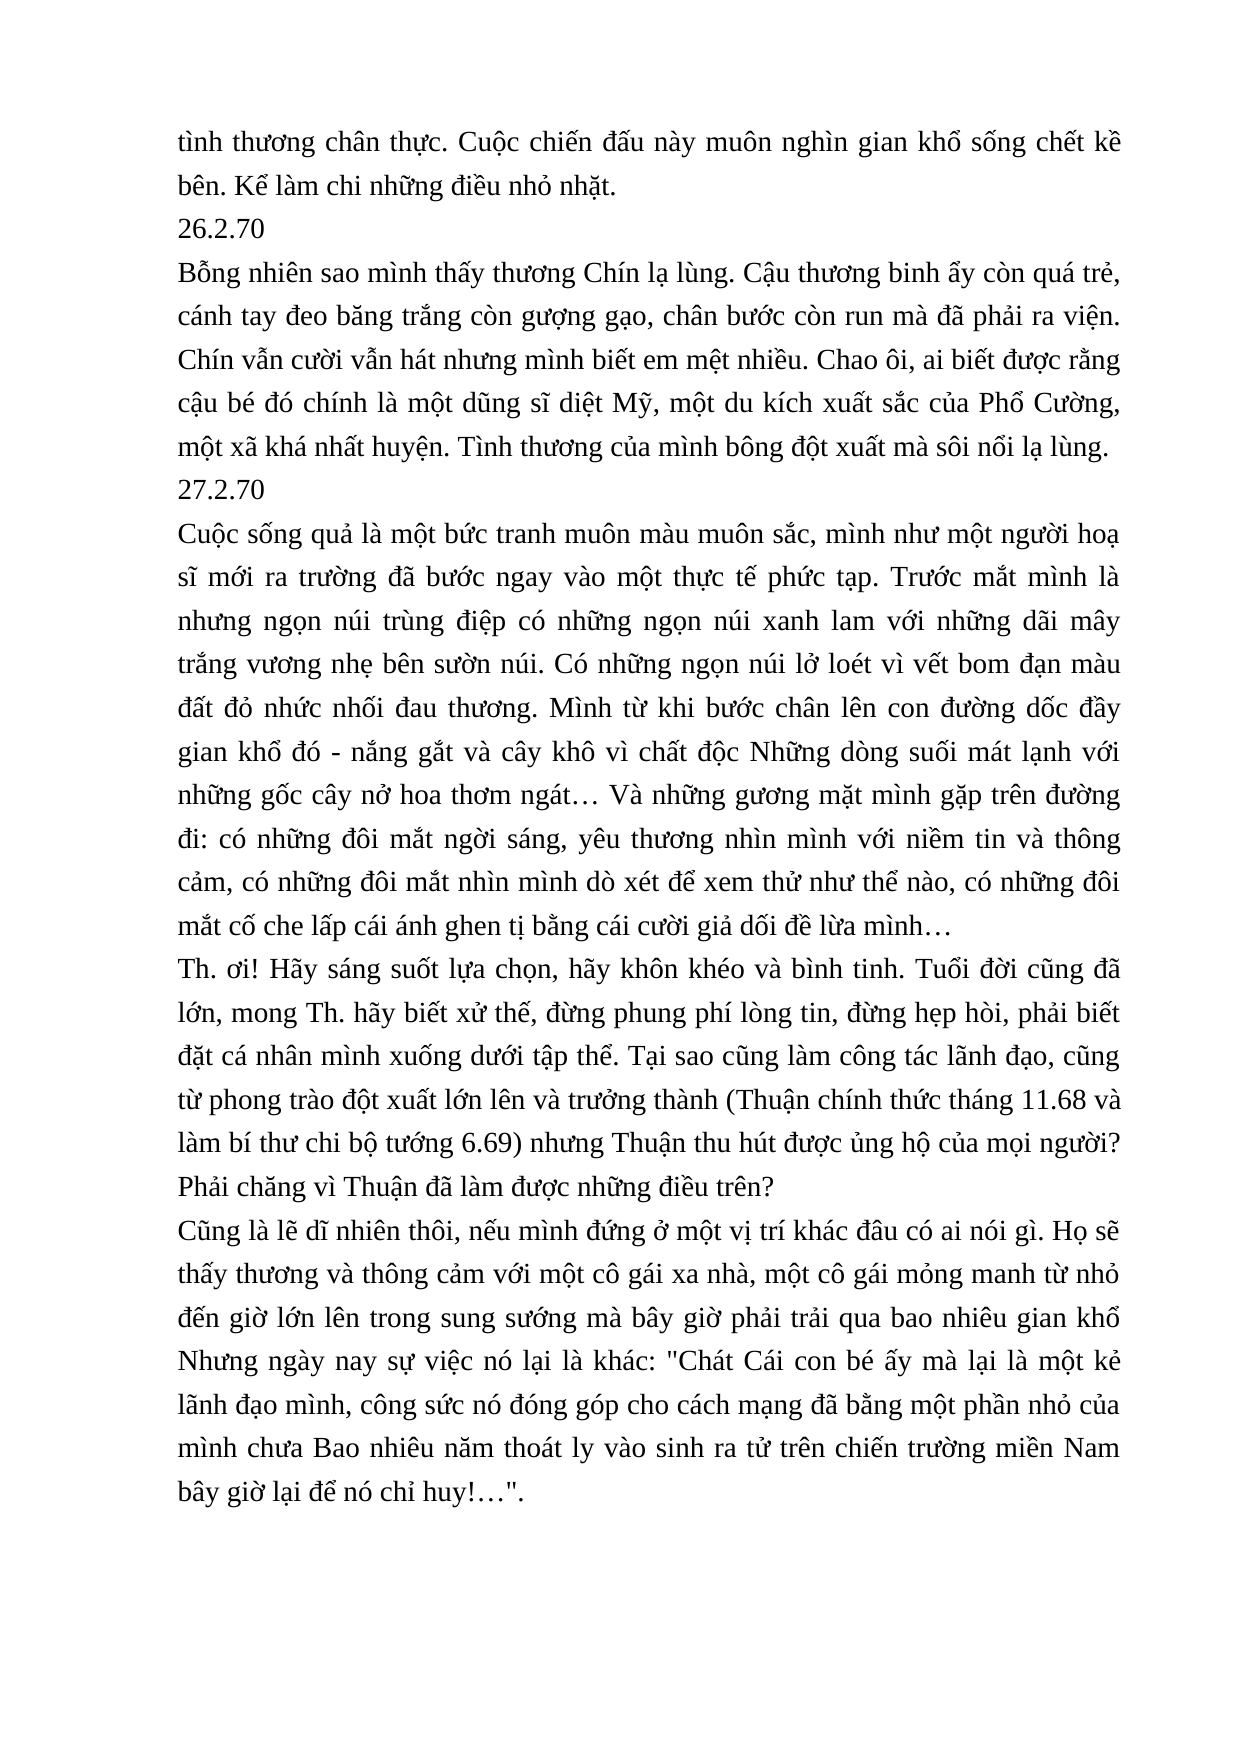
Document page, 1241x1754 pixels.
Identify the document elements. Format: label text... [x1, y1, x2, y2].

text 26.2.70 [177, 211, 1122, 245]
text Th. ơi! Hãy sáng suốt lựa chọn, hãy khôn khéo và bình tinh. Tuổi đời cũng đã lớn, mong Th. hãy biết xử thế, đừng phung phí lòng tin, đừng hẹp hòi, phải biết đặt cá nhân mình xuống dưới tập thể. Tại sao cũng làm công tác lãnh đạo, cũng từ phong trào đột xuất lớn lên và trưởng thành (Thuận chính thức tháng 11.68 và làm bí thư chi bộ tướng 6.69) nhưng Thuận thu hút được ủng hộ của mọi người? Phải chăng vì Thuận đã làm được những điều trên? [177, 951, 1122, 1203]
text tình thương chân thực. Cuộc chiến đấu này muôn nghìn gian khổ sống chết kề bên. Kể làm chi những điều nhỏ nhặt. [177, 124, 1122, 201]
text Cũng là lẽ dĩ nhiên thôi, nếu mình đứng ở một vị trí khác đâu có ai nói gì. Họ sẽ thấy thương và thông cảm với một cô gái xa nhà, một cô gái mỏng manh từ nhỏ đến giờ lớn lên trong sung sướng mà bây giờ phải trải qua bao nhiêu gian khổ Nhưng ngày nay sự việc nó lại là khác: "Chát Cái con bé ấy mà lại là một kẻ lãnh đạo mình, công sức nó đóng góp cho cách mạng đã bằng một phần nhỏ của mình chưa Bao nhiêu năm thoát ly vào sinh ra tử trên chiến trường miền Nam bây giờ lại để nó chỉ huy!…". [177, 1213, 1122, 1507]
text Bỗng nhiên sao mình thấy thương Chín lạ lùng. Cậu thương binh ẩy còn quá trẻ, cánh tay đeo băng trắng còn gượng gạo, chân bước còn run mà đã phải ra viện. Chín vẫn cười vẫn hát nhưng mình biết em mệt nhiều. Chao ôi, ai biết được rằng cậu bé đó chính là một dũng sĩ diệt Mỹ, một du kích xuất sắc của Phổ Cường, một xã khá nhất huyện. Tình thương của mình bông đột xuất mà sôi nổi lạ lùng. [177, 255, 1122, 462]
text Cuộc sống quả là một bức tranh muôn màu muôn sắc, mình như một người hoạ sĩ mới ra trường đã bước ngay vào một thực tế phức tạp. Trước mắt mình là nhưng ngọn núi trùng điệp có những ngọn núi xanh lam với những dãi mây trắng vương nhẹ bên sườn núi. Có những ngọn núi lở loét vì vết bom đạn màu đất đỏ nhức nhối đau thương. Mình từ khi bước chân lên con đường dốc đầy gian khổ đó - nắng gắt và cây khô vì chất độc Những dòng suối mát lạnh với những gốc cây nở hoa thơm ngát… Và những gương mặt mình gặp trên đường đi: có những đôi mắt ngời sáng, yêu thương nhìn mình với niềm tin và thông cảm, có những đôi mắt nhìn mình dò xét để xem thử như thể nào, có những đôi mắt cố che lấp cái ánh ghen tị bằng cái cười giả dối đề lừa mình… [177, 516, 1122, 941]
text 27.2.70 [177, 472, 1122, 506]
